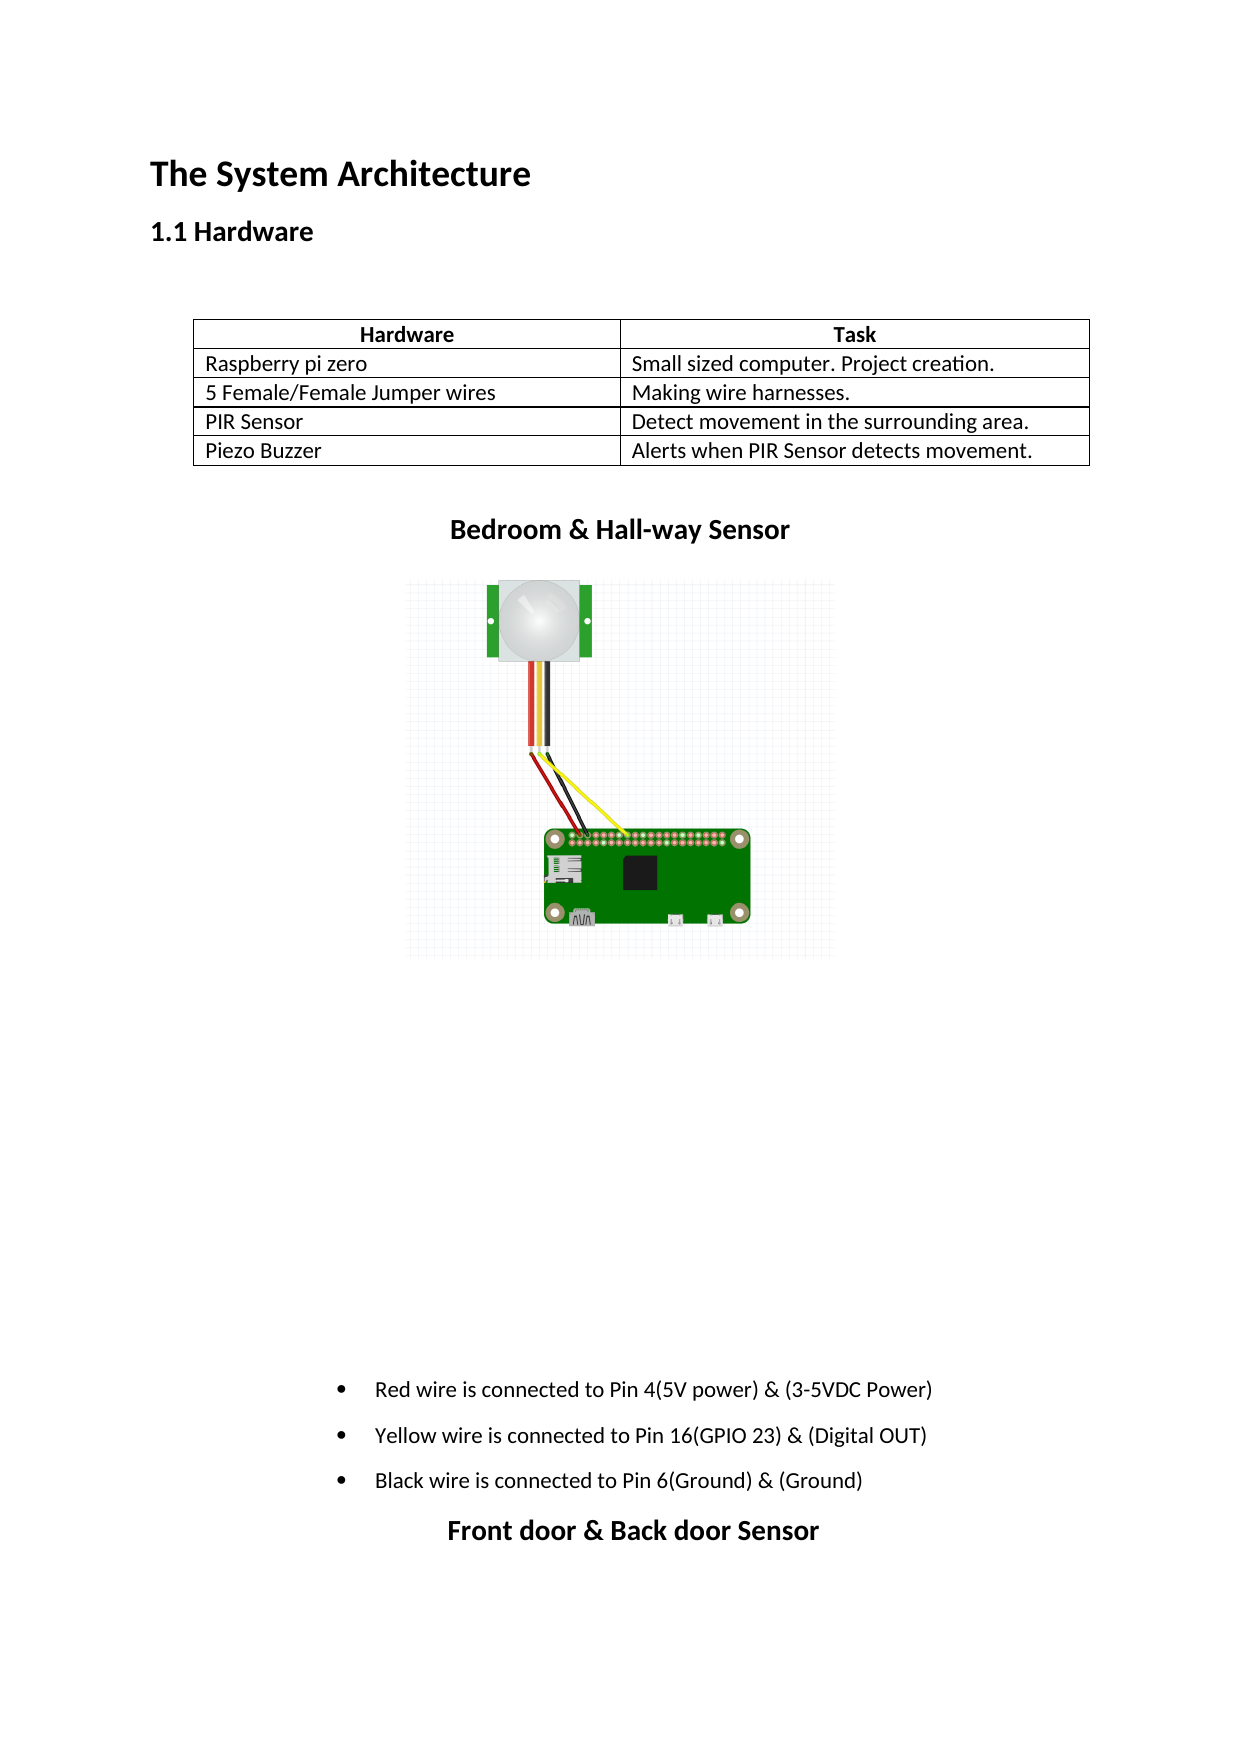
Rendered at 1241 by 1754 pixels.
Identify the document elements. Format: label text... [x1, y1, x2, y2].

text Bedroom & Hall-way Sensor [450, 511, 1090, 546]
table_cell PIR Sensor [194, 408, 620, 435]
list Hardware [150, 213, 1090, 249]
table_header Task [621, 320, 1089, 348]
table_cell Raspberry pi zero [194, 349, 620, 377]
list Yellow wire is connected to Pin 16(GPIO 23) & (Digital OUT) [337, 1421, 1090, 1449]
table_cell Small sized computer. Project creation. [621, 349, 1089, 377]
table_cell Detect movement in the surrounding area. [621, 408, 1089, 435]
table_cell Piezo Buzzer [194, 436, 620, 464]
text The System Architecture [150, 150, 1090, 196]
table_cell Alerts when PIR Sensor detects movement. [621, 436, 1089, 464]
table_header Hardware [194, 320, 620, 348]
table_cell Making wire harnesses. [621, 378, 1089, 406]
table_cell 5 Female/Female Jumper wires [194, 378, 620, 406]
list Red wire is connected to Pin 4(5V power) & (3-5VDC Power) [337, 1375, 1090, 1403]
list Black wire is connected to Pin 6(Ground) & (Ground) [337, 1467, 1090, 1494]
text Front door & Back door Sensor [375, 1512, 1090, 1548]
